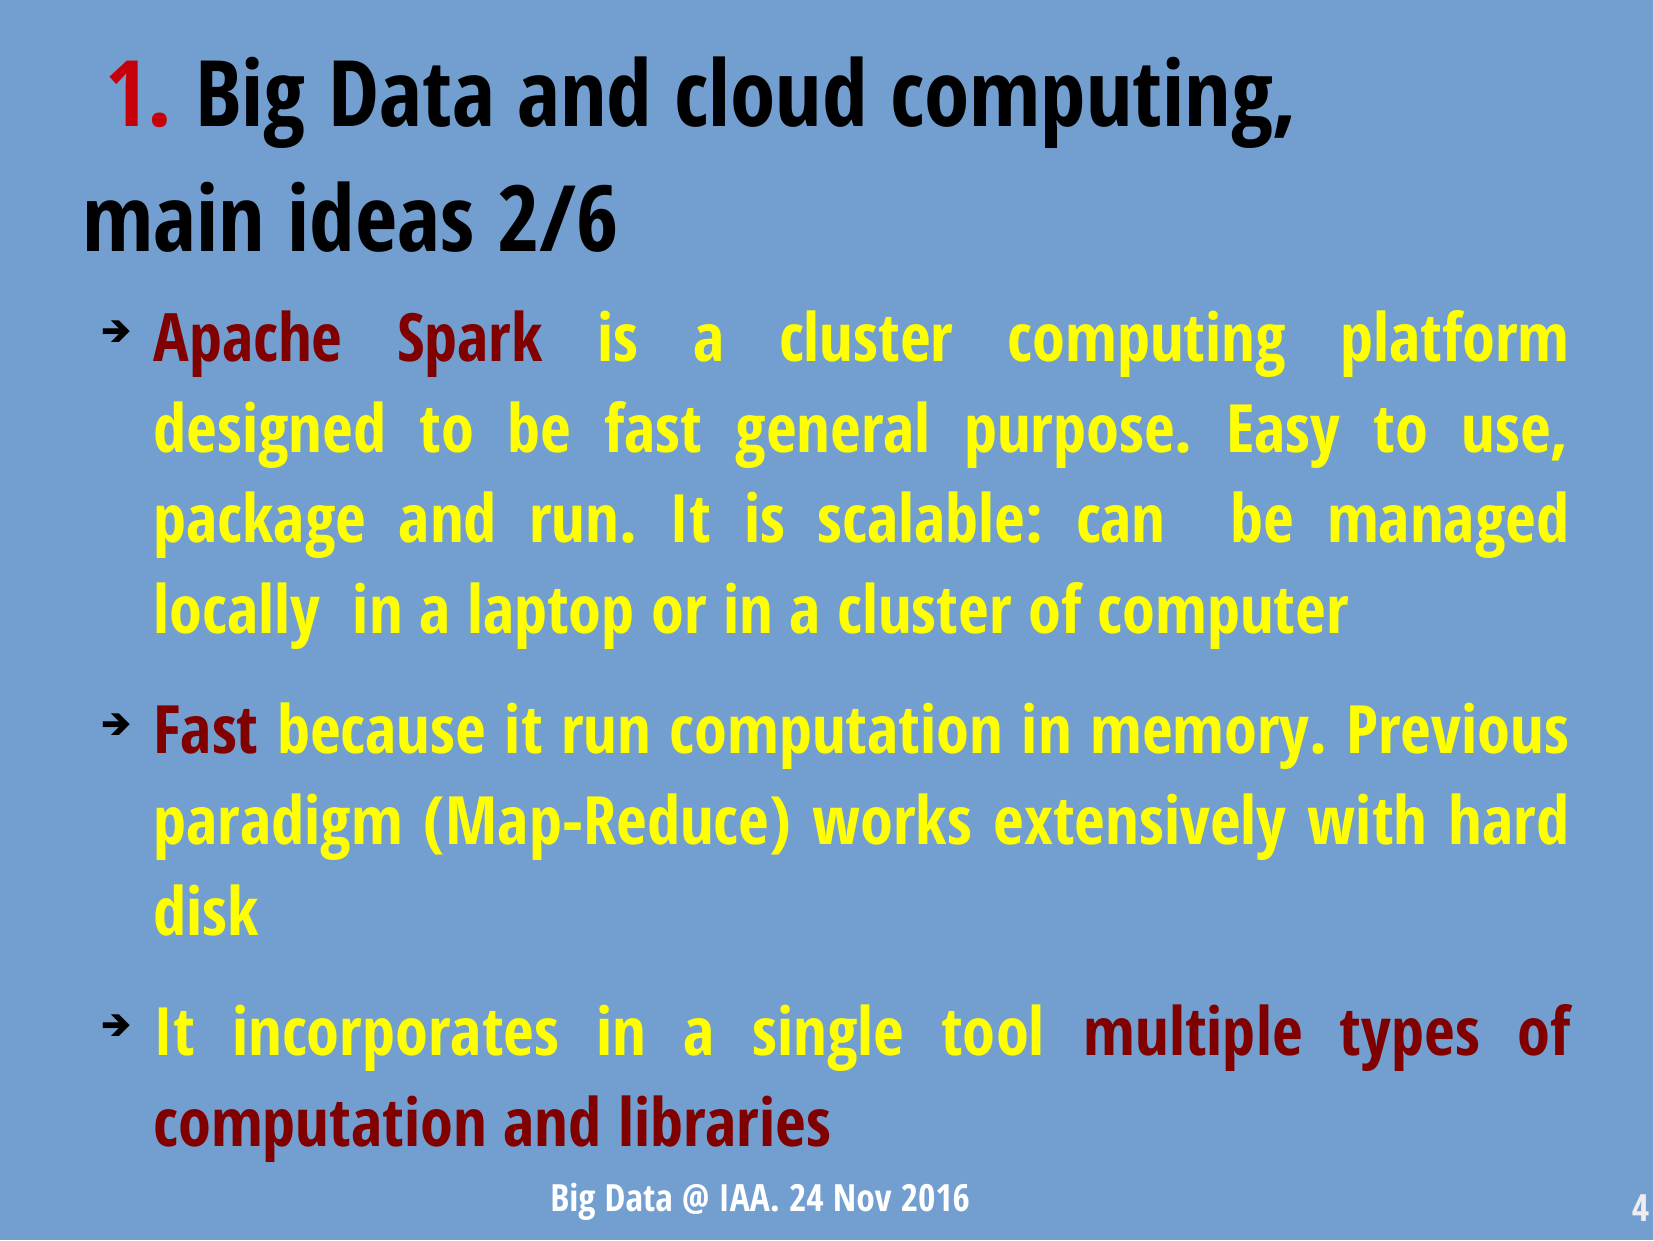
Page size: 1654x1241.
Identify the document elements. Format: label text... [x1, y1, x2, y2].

list Apache Spark is a cluster computing platform designed to be fast general purpose. Easy to use, package and run. It is scalable: can be managed locally in a laptop or in a cluster of computer Fast because it run computation in memory. Previous paradigm (Map-Reduce) works extensively with hard disk It incorporates in a single tool multiple types of computation and libraries [82, 290, 1571, 1170]
title 1. Big Data and cloud computing, main ideas 2/6 [82, 27, 1571, 279]
